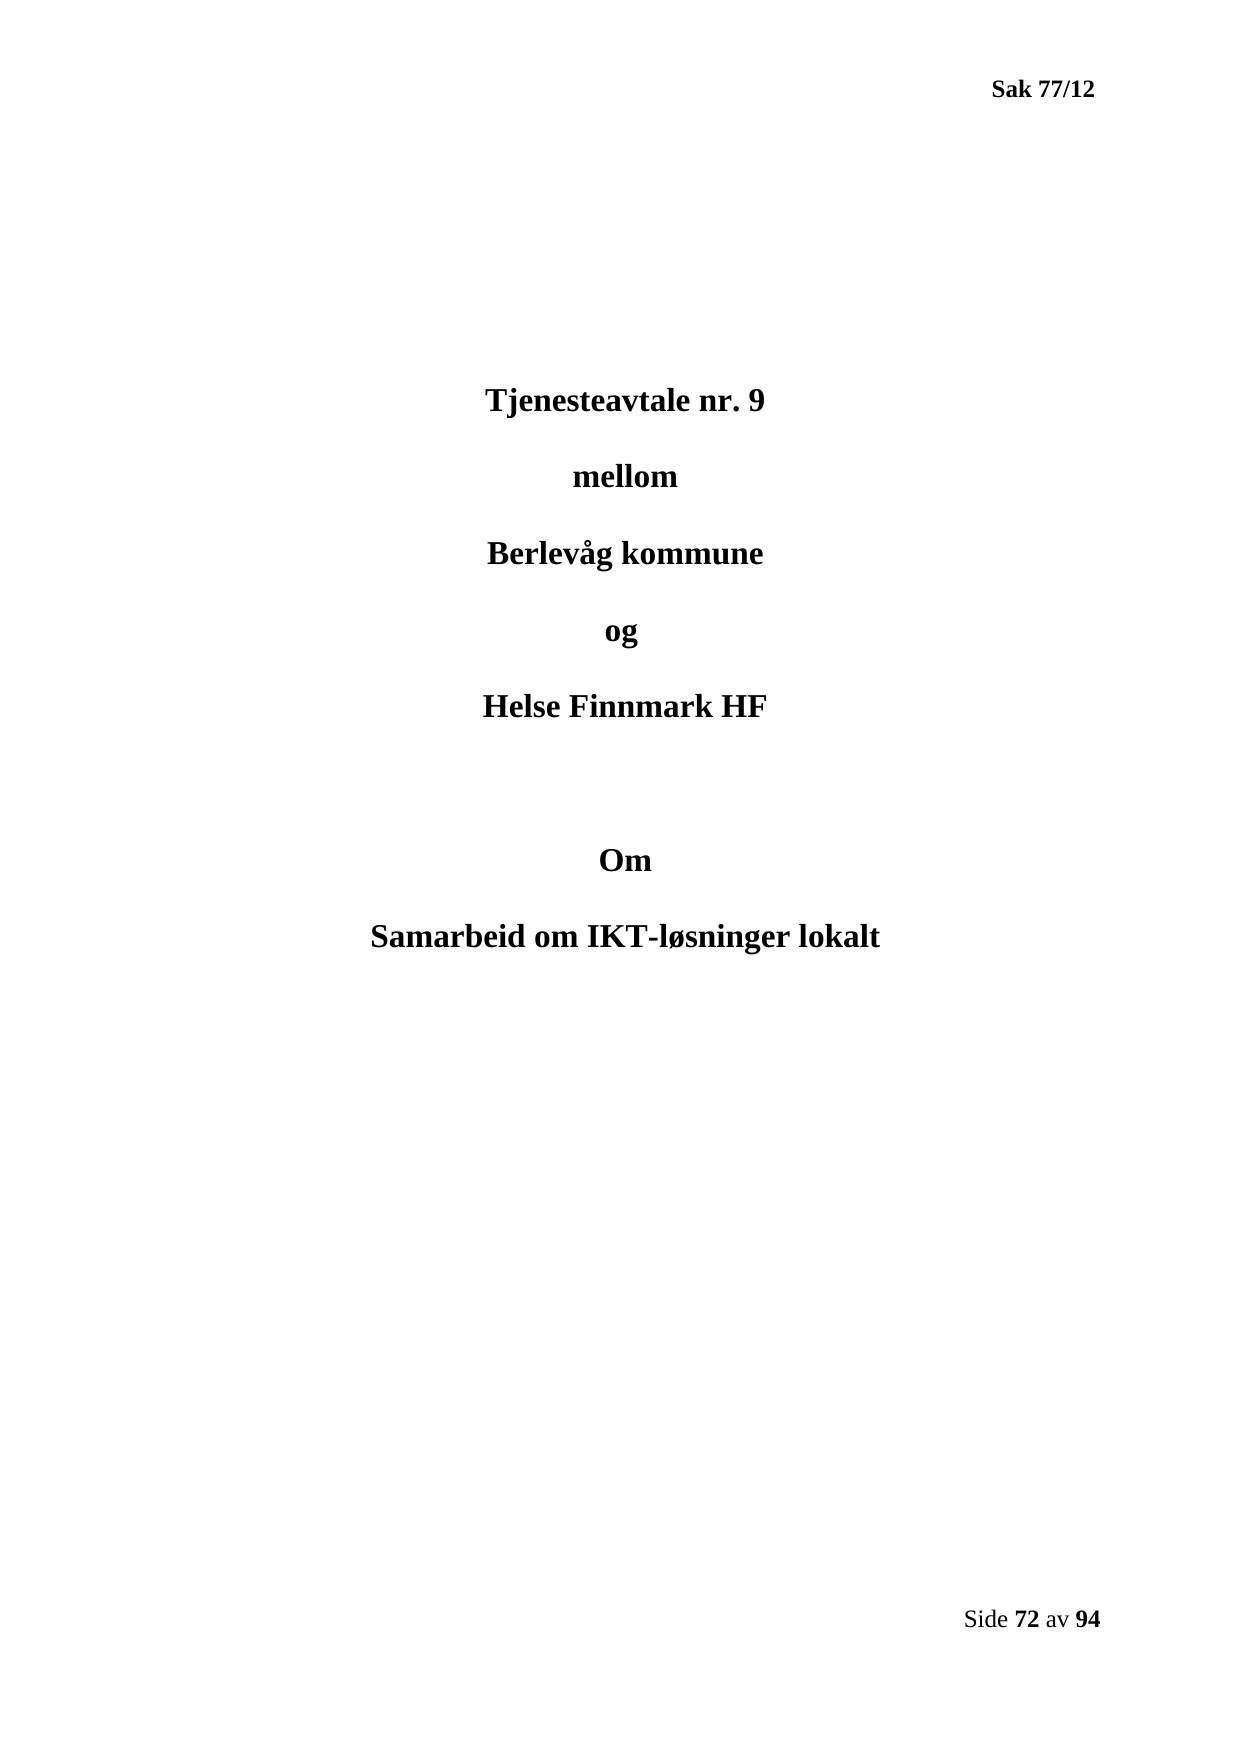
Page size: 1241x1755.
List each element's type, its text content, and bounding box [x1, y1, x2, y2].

table_cell [636, 236, 1123, 265]
text Tjenesteavtale nr. 9 [150, 380, 1100, 418]
text mellom [150, 457, 1100, 495]
table_header [150, 179, 636, 236]
table_header [636, 179, 1123, 236]
text Samarbeid om IKT-løsninger lokalt [150, 917, 1100, 955]
text Helse Finnmark HF [150, 687, 1100, 725]
text og [150, 610, 1100, 648]
table_cell [150, 236, 636, 265]
text Om [150, 840, 1100, 878]
text Berlevåg kommune [150, 533, 1100, 572]
